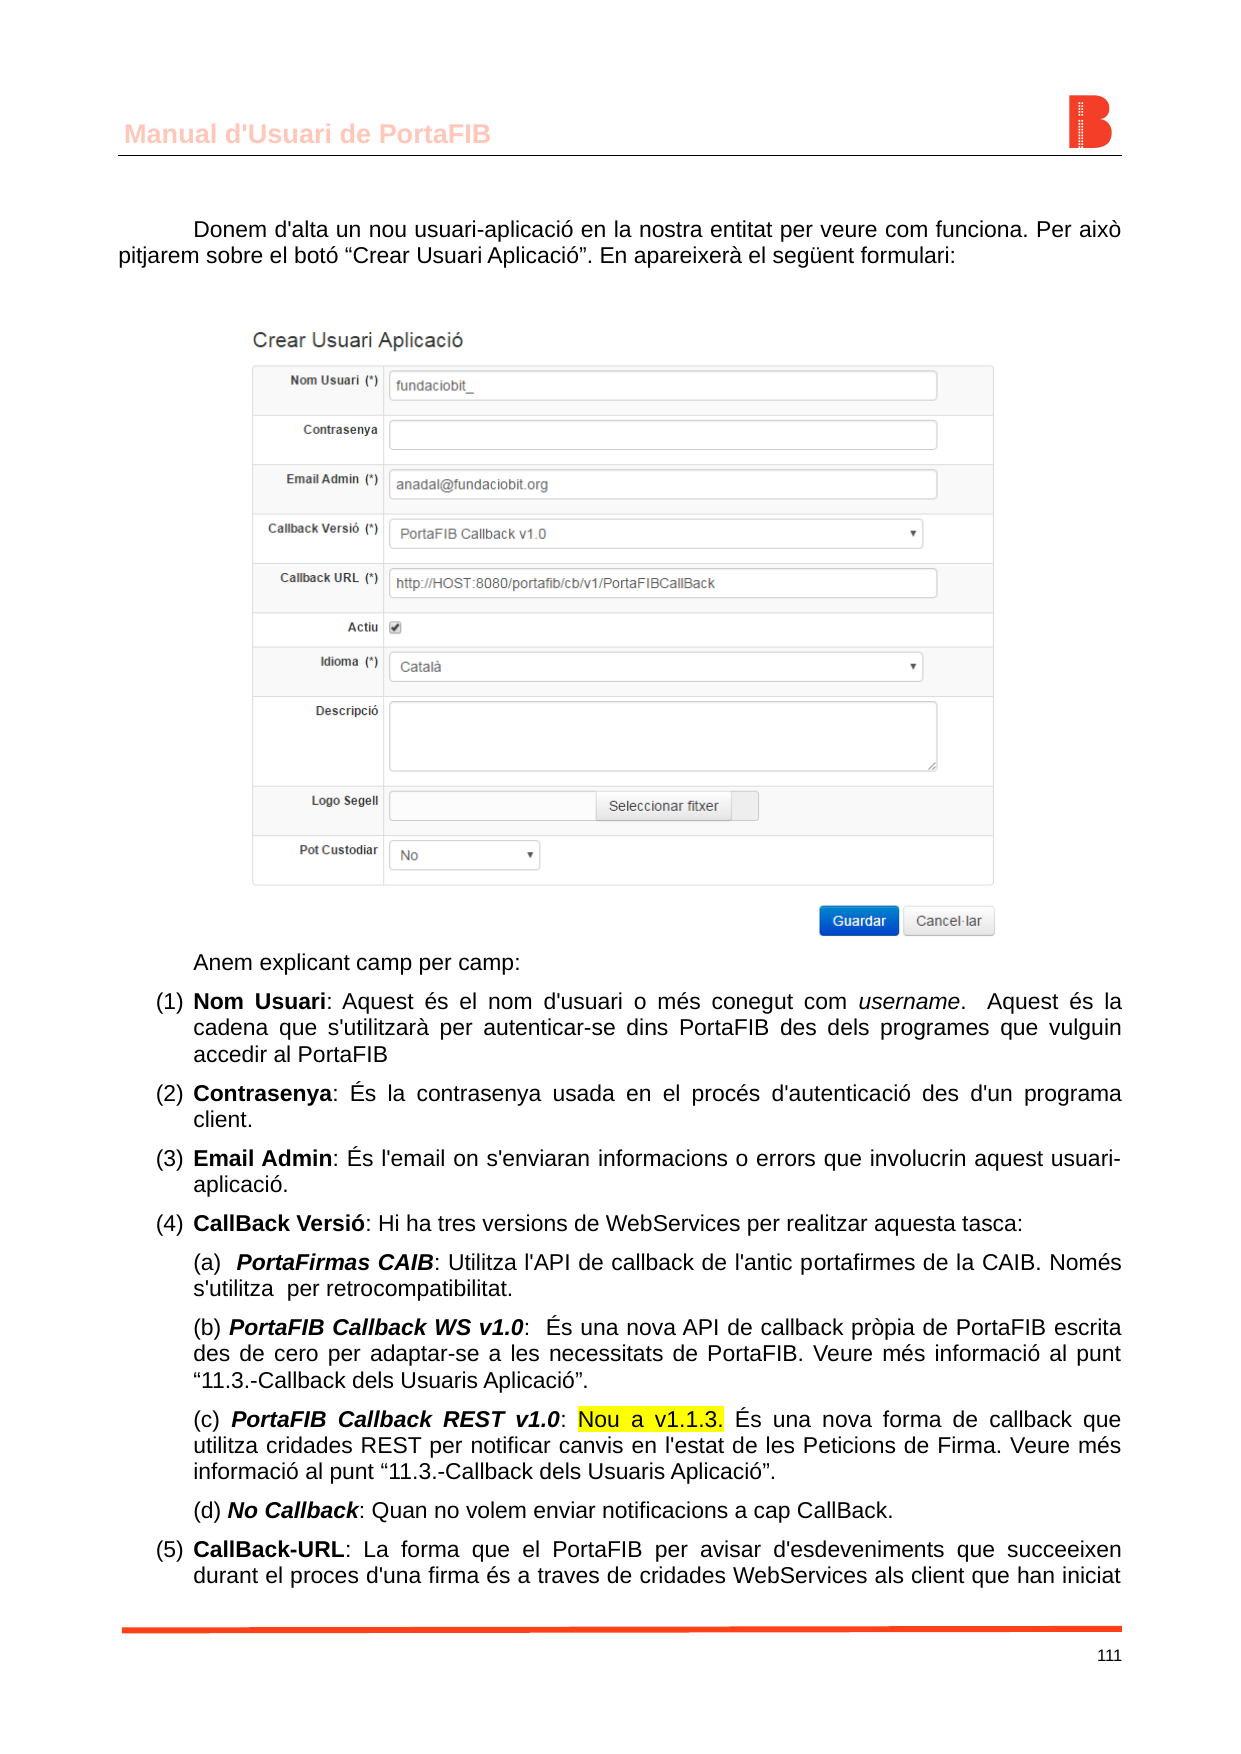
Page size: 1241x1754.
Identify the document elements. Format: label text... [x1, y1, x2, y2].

list (a) PortaFirmas CAIB: Utilitza l'API de callback de l'antic portafirmes de la CAIB. Només s'utilitza per retrocompatibilitat. [156, 1249, 1122, 1301]
list CallBack-URL: La forma que el PortaFIB per avisar d'esdeveniments que succeeixen durant el proces d'una firma és a traves de cridades WebServices als client que han iniciat [156, 1536, 1122, 1589]
list CallBack Versió: Hi ha tres versions de WebServices per realitzar aquesta tasca: [156, 1210, 1122, 1236]
picture [237, 319, 1004, 949]
list Nom Usuari: Aquest és el nom d'usuari o més conegut com username. Aquest és la cadena que s'utilitzarà per autenticar-se dins PortaFIB des dels programes que vulguin accedir al PortaFIB [156, 988, 1122, 1067]
text Anem explicant camp per camp: [118, 949, 1122, 975]
list Contrasenya: És la contrasenya usada en el procés d'autenticació des d'un programa client. [156, 1079, 1122, 1132]
list Email Admin: És l'email on s'enviaran informacions o errors que involucrin aquest usuari-aplicació. [156, 1145, 1122, 1197]
list (b) PortaFIB Callback WS v1.0: És una nova API de callback pròpia de PortaFIB escrita des de cero per adaptar-se a les necessitats de PortaFIB. Veure més informació al punt “11.3Callback dels Usuaris Aplicació”. [156, 1314, 1122, 1393]
list (d) No Callback: Quan no volem enviar notificacions a cap CallBack. [156, 1497, 1122, 1523]
list (c) PortaFIB Callback REST v1.0: Nou a v1.1.3. És una nova forma de callback que utilitza cridades REST per notificar canvis en l'estat de les Peticions de Firma. Veure més informació al punt “11.3Callback dels Usuaris Aplicació”. [156, 1406, 1122, 1484]
picture [1063, 94, 1117, 150]
text Donem d'alta un nou usuari-aplicació en la nostra entitat per veure com funciona. Per això pitjarem sobre el botó “Crear Usuari Aplicació”. En apareixerà el següent formulari: [118, 216, 1122, 268]
